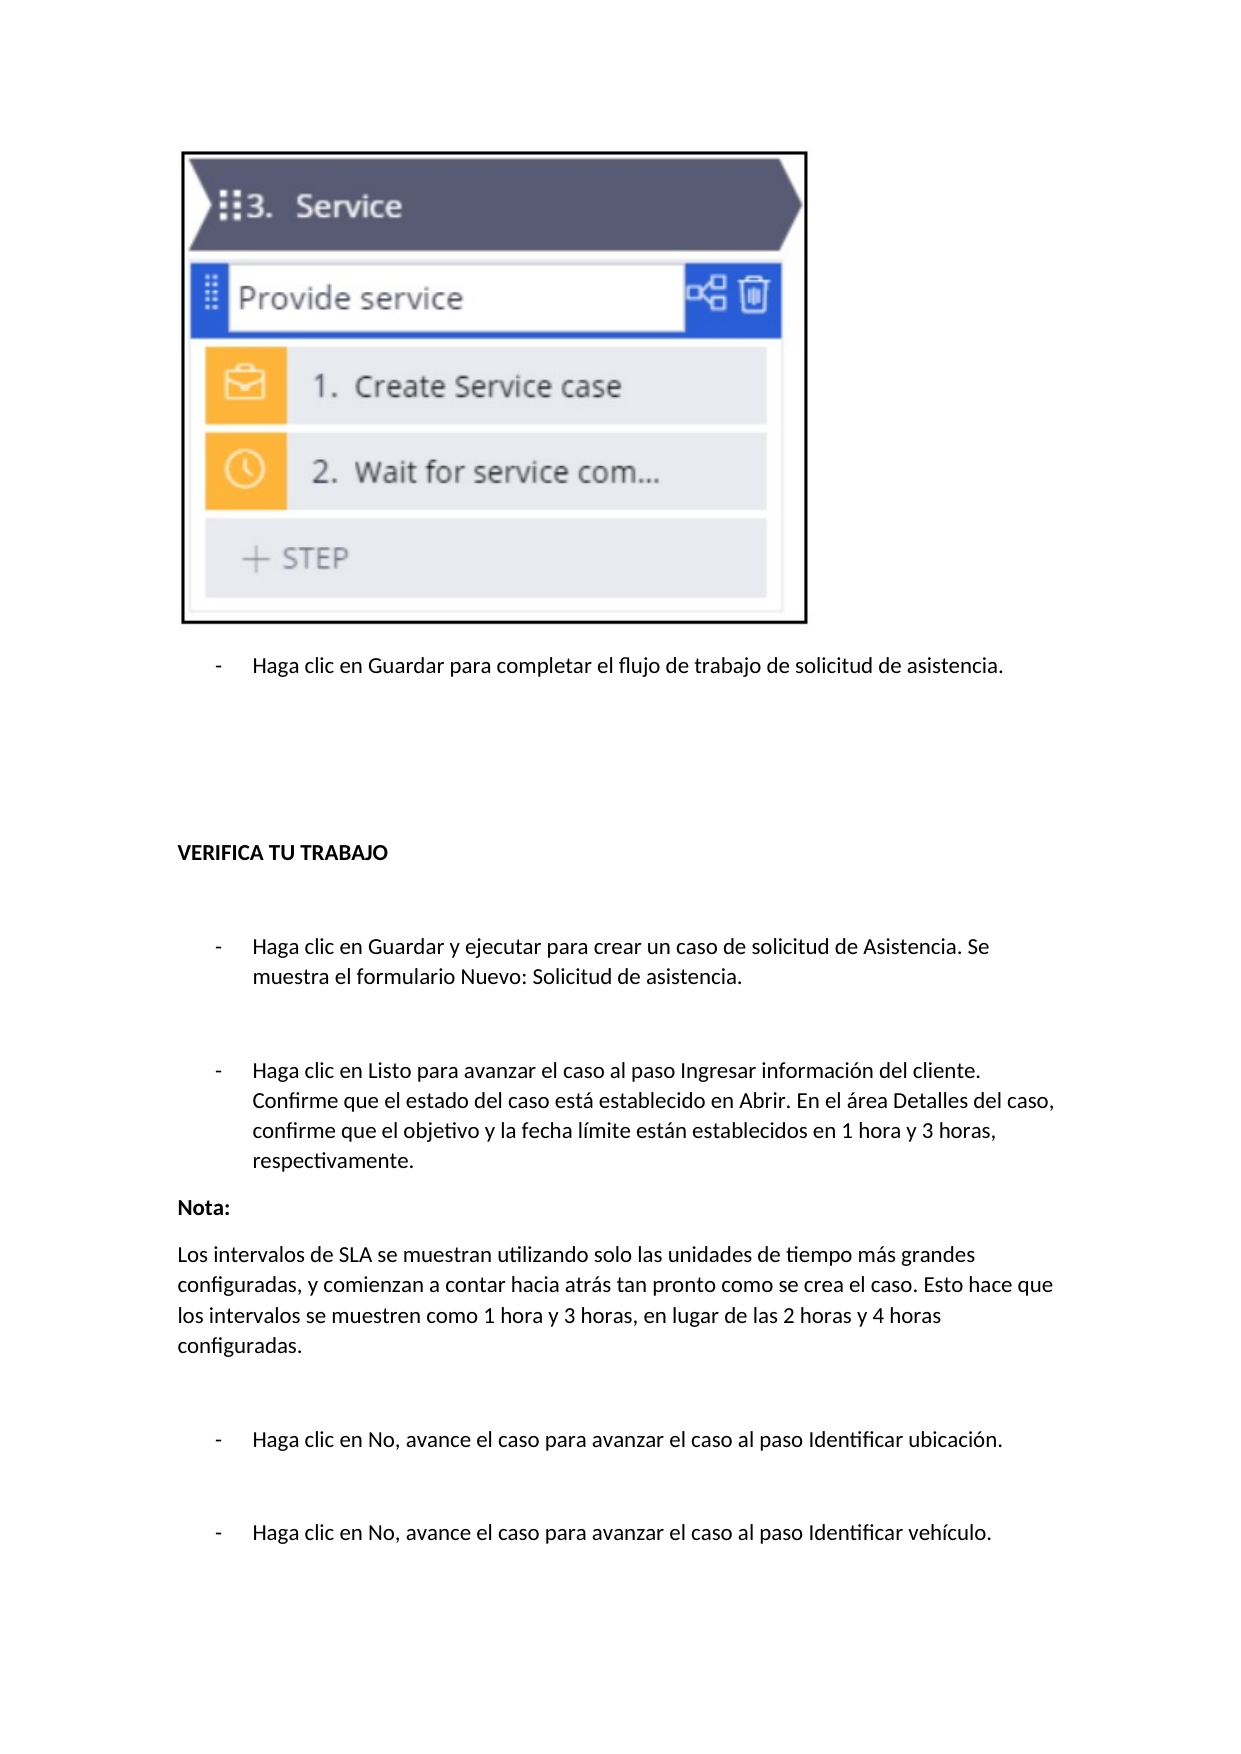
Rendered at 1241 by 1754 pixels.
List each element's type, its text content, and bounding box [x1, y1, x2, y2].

picture [177, 147, 814, 632]
text VERIFICA TU TRABAJO [177, 838, 1063, 866]
text Nota: [177, 1193, 1063, 1222]
list Haga clic en Guardar y ejecutar para crear un caso de solicitud de Asistencia. Se muestra el formulario Nuevo: Solicitud de asistencia. [215, 932, 1063, 990]
text Los intervalos de SLA se muestran utilizando solo las unidades de tiempo más grandes configuradas, y comienzan a contar hacia atrás tan pronto como se crea el caso. Esto hace que los intervalos se muestren como 1 hora y 3 horas, en lugar de las 2 horas y 4 horas configuradas. [177, 1240, 1063, 1359]
list Haga clic en Listo para avanzar el caso al paso Ingresar información del cliente. Confirme que el estado del caso está establecido en Abrir. En el área Detalles del caso, confirme que el objetivo y la fecha límite están establecidos en 1 hora y 3 horas, respectivamente. [215, 1056, 1063, 1175]
list Haga clic en Guardar para completar el flujo de trabajo de solicitud de asistencia. [215, 651, 1063, 679]
list Haga clic en No, avance el caso para avanzar el caso al paso Identificar ubicación. [215, 1425, 1063, 1453]
list Haga clic en No, avance el caso para avanzar el caso al paso Identificar vehículo. [215, 1518, 1063, 1547]
